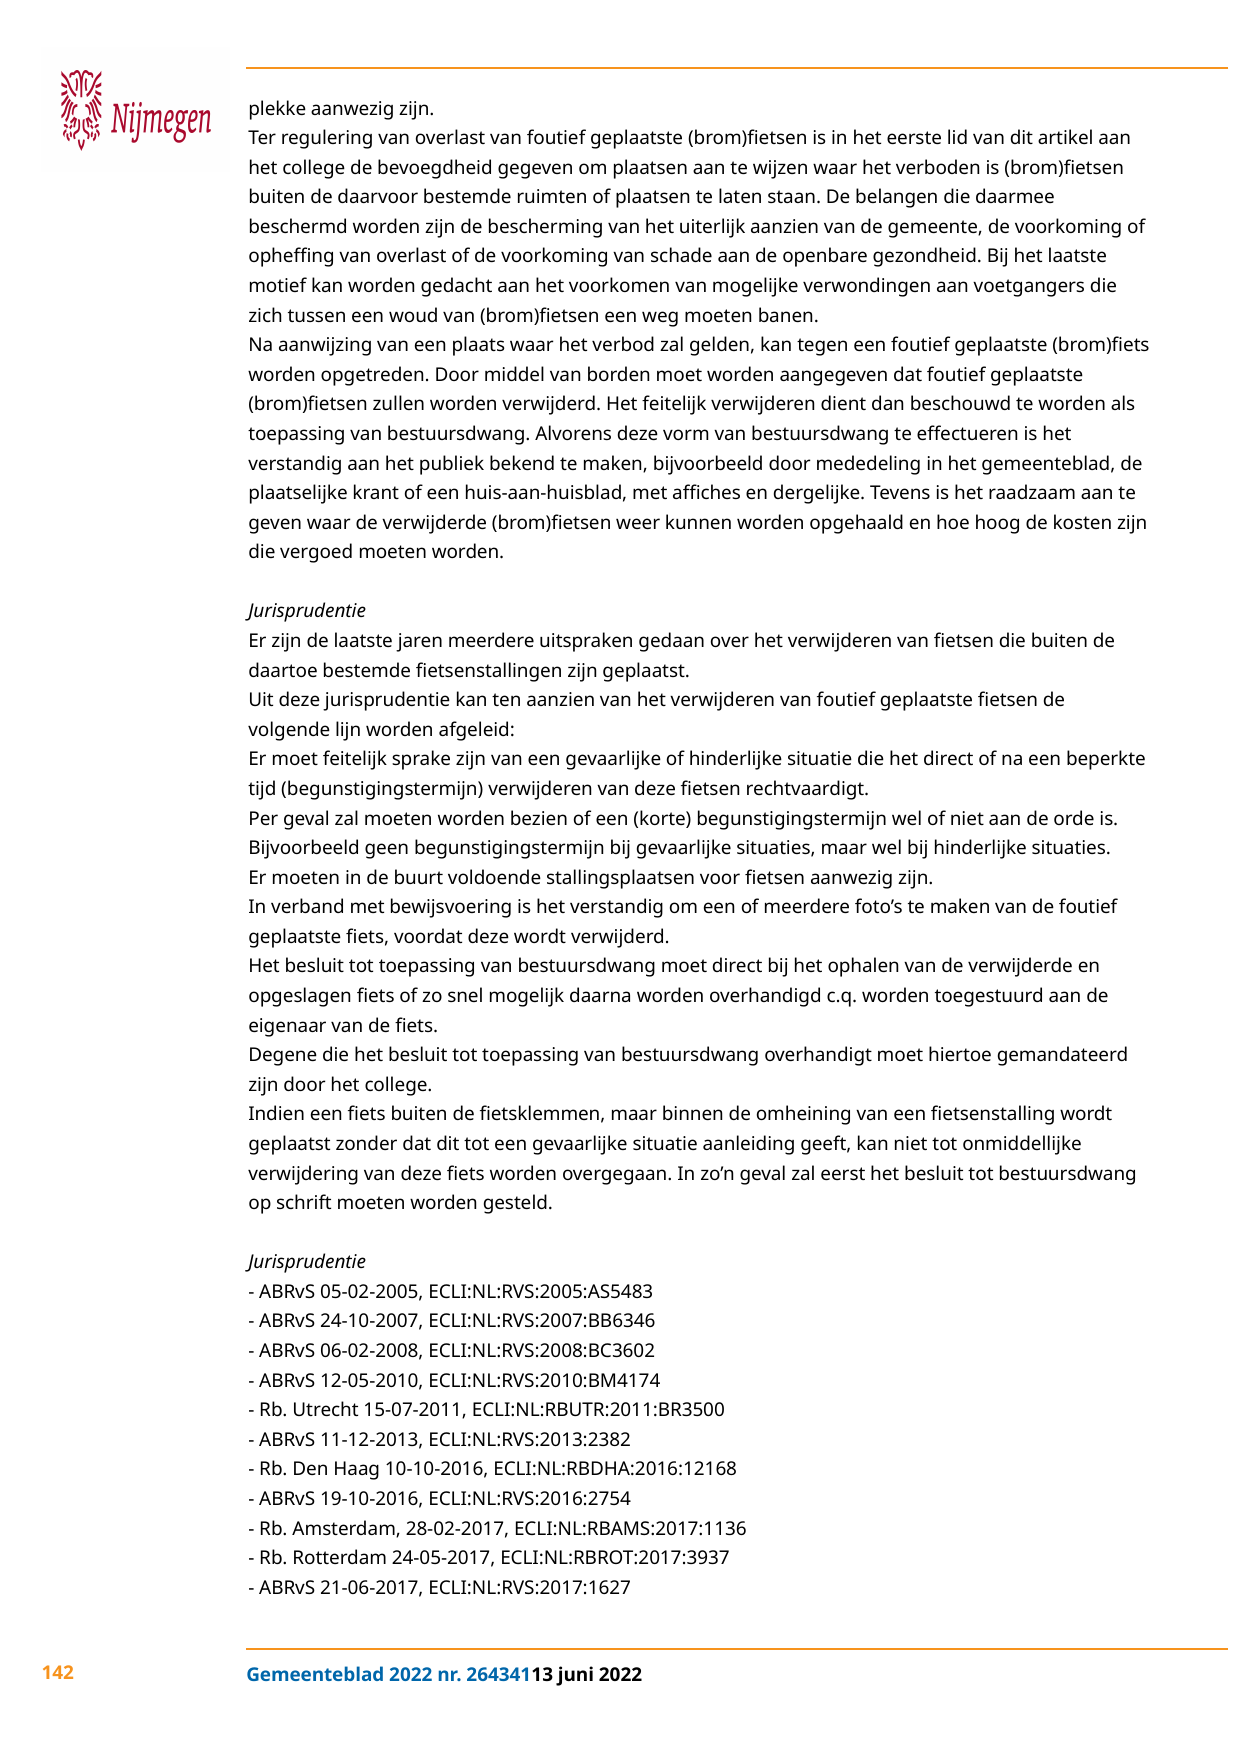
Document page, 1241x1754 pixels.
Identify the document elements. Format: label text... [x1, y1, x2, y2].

text Degene die het besluit tot toepassing van bestuursdwang overhandigt moet hiertoe gemandateerd zijn door het college. [248, 1041, 1152, 1097]
text Er moeten in de buurt voldoende stallingsplaatsen voor fietsen aanwezig zijn. [248, 864, 1152, 890]
picture [41, 47, 231, 172]
text Jurisprudentie [248, 598, 1152, 623]
text - ABRvS 21-06-2017, ECLI:NL:RVS:2017:1627 [248, 1574, 1152, 1600]
text - ABRvS 12-05-2010, ECLI:NL:RVS:2010:BM4174 [248, 1367, 1152, 1393]
text plekke aanwezig zijn. [248, 95, 1152, 121]
text - ABRvS 05-02-2005, ECLI:NL:RVS:2005:AS5483 [248, 1278, 1152, 1304]
text Er moet feitelijk sprake zijn van een gevaarlijke of hinderlijke situatie die het direct of na een beperkte tijd (begunstigingstermijn) verwijderen van deze fietsen rechtvaardigt. [248, 746, 1152, 801]
text Jurisprudentie [248, 1248, 1152, 1274]
text - Rb. Amsterdam, 28-02-2017, ECLI:NL:RBAMS:2017:1136 [248, 1515, 1152, 1541]
text Ter regulering van overlast van foutief geplaatste (brom)fietsen is in het eerste lid van dit artikel aan het college de bevoegdheid gegeven om plaatsen aan te wijzen waar het verboden is (brom)fietsen buiten de daarvoor bestemde ruimten of plaatsen te laten staan. De belangen die daarmee beschermd worden zijn de bescherming van het uiterlijk aanzien van de gemeente, de voorkoming of opheffing van overlast of de voorkoming van schade aan de openbare gezondheid. Bij het laatste motief kan worden gedacht aan het voorkomen van mogelijke verwondingen aan voetgangers die zich tussen een woud van (brom)fietsen een weg moeten banen. [248, 124, 1152, 328]
text Na aanwijzing van een plaats waar het verbod zal gelden, kan tegen een foutief geplaatste (brom)fiets worden opgetreden. Door middel van borden moet worden aangegeven dat foutief geplaatste (brom)fietsen zullen worden verwijderd. Het feitelijk verwijderen dient dan beschouwd te worden als toepassing van bestuursdwang. Alvorens deze vorm van bestuursdwang te effectueren is het verstandig aan het publiek bekend te maken, bijvoorbeeld door mededeling in het gemeenteblad, de plaatselijke krant of een huis-aan-huisblad, met affiches en dergelijke. Tevens is het raadzaam aan te geven waar de verwijderde (brom)fietsen weer kunnen worden opgehaald en hoe hoog de kosten zijn die vergoed moeten worden. [248, 331, 1152, 564]
text - Rb. Rotterdam 24-05-2017, ECLI:NL:RBROT:2017:3937 [248, 1544, 1152, 1570]
text - ABRvS 24-10-2007, ECLI:NL:RVS:2007:BB6346 [248, 1308, 1152, 1333]
text Indien een fiets buiten de fietsklemmen, maar binnen de omheining van een fietsenstalling wordt geplaatst zonder dat dit tot een gevaarlijke situatie aanleiding geeft, kan niet tot onmiddellijke verwijdering van deze fiets worden overgegaan. In zo’n geval zal eerst het besluit tot bestuursdwang op schrift moeten worden gesteld. [248, 1101, 1152, 1215]
text Per geval zal moeten worden bezien of een (korte) begunstigingstermijn wel of niet aan de orde is. Bijvoorbeeld geen begunstigingstermijn bij gevaarlijke situaties, maar wel bij hinderlijke situaties. [248, 805, 1152, 860]
text Het besluit tot toepassing van bestuursdwang moet direct bij het ophalen van de verwijderde en opgeslagen fiets of zo snel mogelijk daarna worden overhandigd c.q. worden toegestuurd aan de eigenaar van de fiets. [248, 953, 1152, 1038]
text - ABRvS 11-12-2013, ECLI:NL:RVS:2013:2382 [248, 1426, 1152, 1452]
text - Rb. Utrecht 15-07-2011, ECLI:NL:RBUTR:2011:BR3500 [248, 1396, 1152, 1422]
text In verband met bewijsvoering is het verstandig om een of meerdere foto’s te maken van de foutief geplaatste fiets, voordat deze wordt verwijderd. [248, 893, 1152, 949]
text - ABRvS 19-10-2016, ECLI:NL:RVS:2016:2754 [248, 1485, 1152, 1511]
text Uit deze jurisprudentie kan ten aanzien van het verwijderen van foutief geplaatste fietsen de volgende lijn worden afgeleid: [248, 686, 1152, 742]
text - Rb. Den Haag 10-10-2016, ECLI:NL:RBDHA:2016:12168 [248, 1456, 1152, 1481]
text Er zijn de laatste jaren meerdere uitspraken gedaan over het verwijderen van fietsen die buiten de daartoe bestemde fietsenstallingen zijn geplaatst. [248, 627, 1152, 683]
text - ABRvS 06-02-2008, ECLI:NL:RVS:2008:BC3602 [248, 1337, 1152, 1363]
